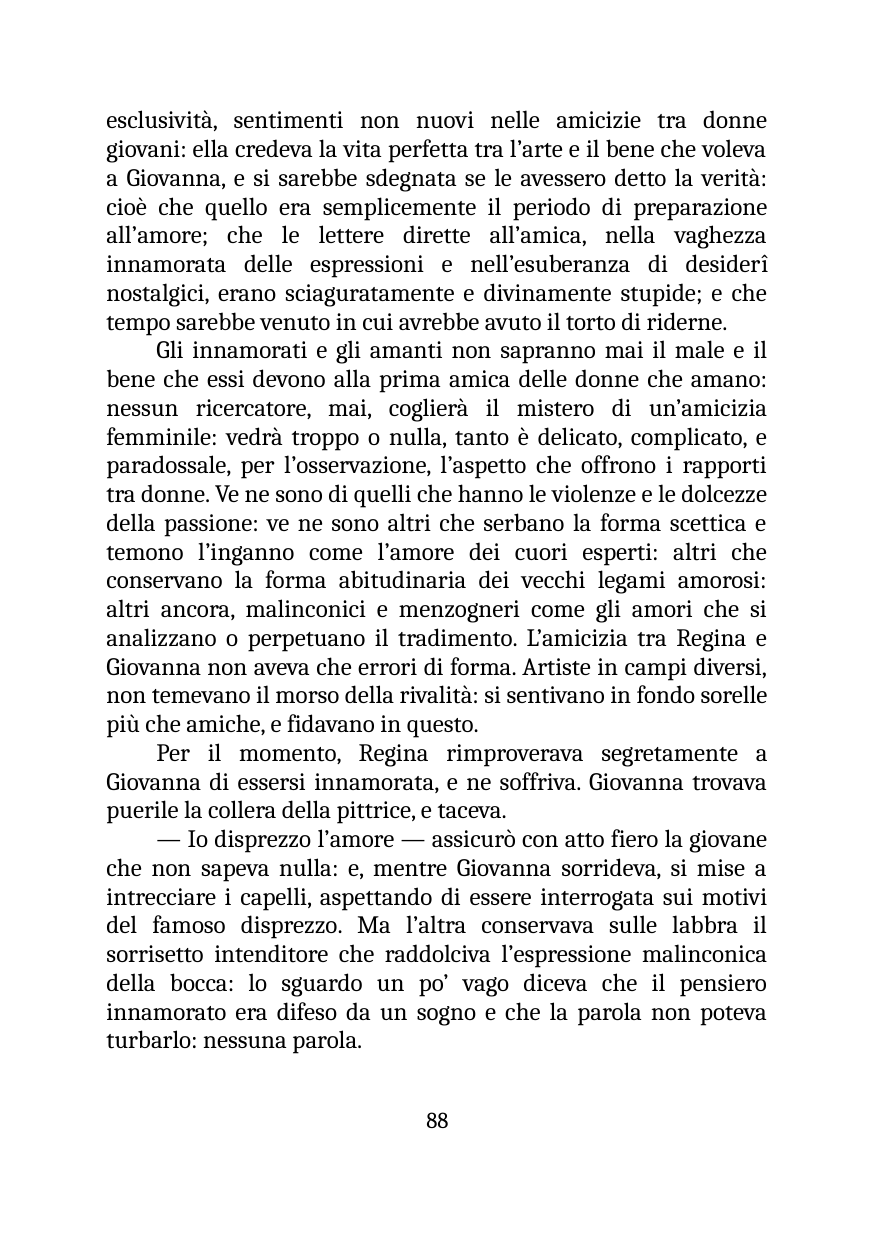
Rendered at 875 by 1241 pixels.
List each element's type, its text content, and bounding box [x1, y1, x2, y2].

text Per il momento, Regina rimproverava segretamente a Giovanna di essersi innamorata, e ne soffriva. Giovanna trovava puerile la collera della pittrice, e taceva. [106, 739, 768, 825]
text — Io disprezzo l’amore — assicurò con atto fiero la giovane che non sapeva nulla: e, mentre Giovanna sorrideva, si mise a intrecciare i capelli, aspettando di essere interrogata sui motivi del famoso disprezzo. Ma l’altra conservava sulle labbra il sorrisetto intenditore che raddolciva l’espressione malinconica della bocca: lo sguardo un po’ vago diceva che il pensiero innamorato era difeso da un sogno e che la parola non poteva turbarlo: nessuna parola. [106, 825, 768, 1055]
text Gli innamorati e gli amanti non sapranno mai il male e il bene che essi devono alla prima amica delle donne che amano: nessun ricercatore, mai, coglierà il mistero di un’amicizia femminile: vedrà troppo o nulla, tanto è delicato, complicato, e paradossale, per l’osservazione, l’aspetto che offrono i rapporti tra donne. Ve ne sono di quelli che hanno le violenze e le dolcezze della passione: ve ne sono altri che serbano la forma scettica e temono l’inganno come l’amore dei cuori esperti: altri che conservano la forma abitudinaria dei vecchi legami amorosi: altri ancora, malinconici e menzogneri come gli amori che si analizzano o perpetuano il tradimento. L’amicizia tra Regina e Giovanna non aveva che errori di forma. Artiste in campi diversi, non temevano il morso della rivalità: si sentivano in fondo sorelle più che amiche, e fidavano in questo. [106, 336, 768, 739]
text esclusività, sentimenti non nuovi nelle amicizie tra donne giovani: ella credeva la vita perfetta tra l’arte e il bene che voleva a Giovanna, e si sarebbe sdegnata se le avessero detto la verità: cioè che quello era semplicemente il periodo di preparazione all’amore; che le lettere dirette all’amica, nella vaghezza innamorata delle espressioni e nell’esuberanza di desiderî nostalgici, erano sciaguratamente e divinamente stupide; e che tempo sarebbe venuto in cui avrebbe avuto il torto di riderne. [106, 106, 768, 336]
